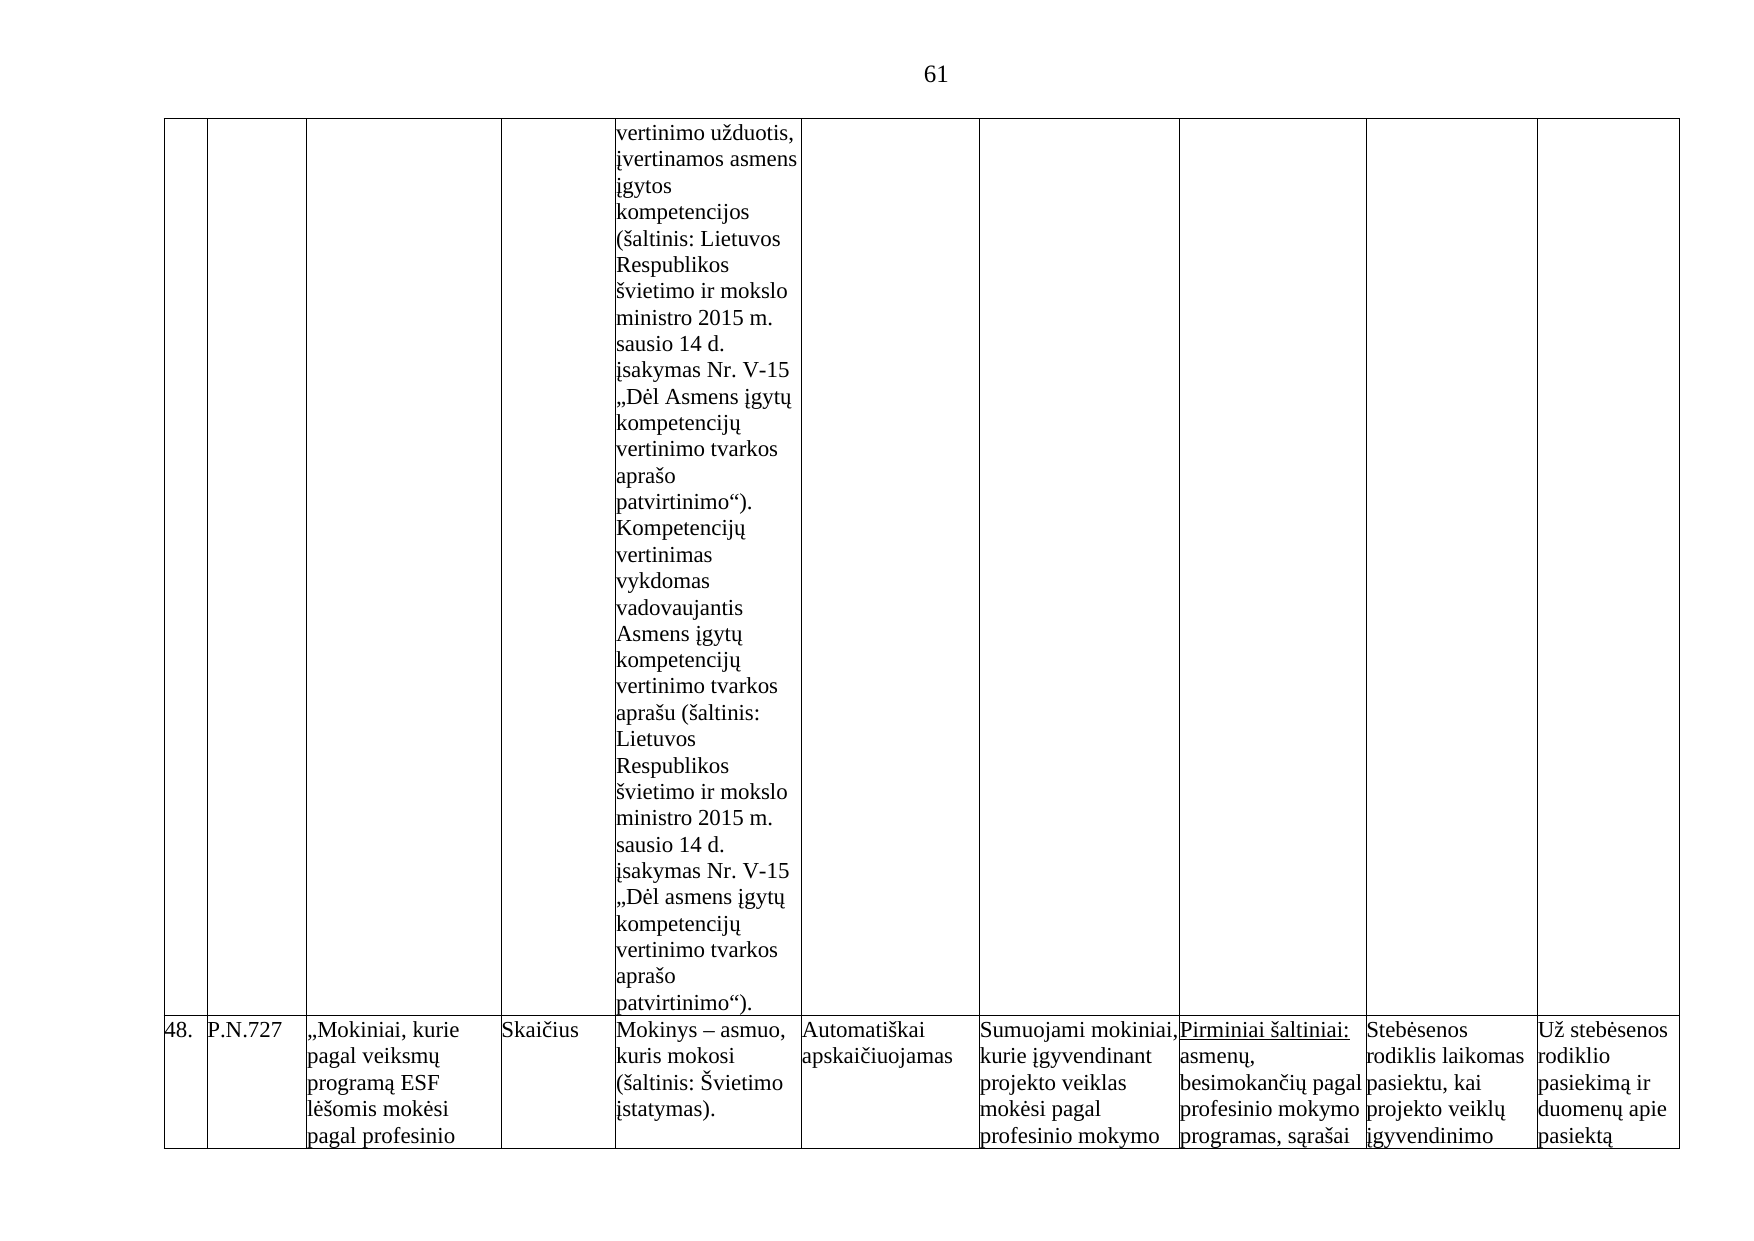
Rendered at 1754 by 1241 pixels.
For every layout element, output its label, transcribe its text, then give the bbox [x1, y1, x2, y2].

table_cell P.N.727 [208, 1016, 306, 1148]
table_cell Pirminiai šaltiniai: asmenų, besimokančių pagal profesinio mokymo programas, sąrašai [1180, 1016, 1366, 1148]
table_cell Skaičius [502, 1016, 615, 1148]
table_cell 48. [165, 1016, 207, 1148]
table_cell [1538, 119, 1679, 1015]
table_cell [208, 119, 306, 1015]
table_cell [1367, 119, 1537, 1015]
table_cell [307, 119, 501, 1015]
table_cell [165, 119, 207, 1015]
table_cell [1180, 119, 1366, 1015]
table_cell „Mokiniai, kurie pagal veiksmų programą ESF lėšomis mokėsi pagal profesinio [307, 1016, 501, 1148]
table_cell vertinimo užduotis, įvertinamos asmens įgytos kompetencijos (šaltinis: Lietuvos Respublikos švietimo ir mokslo ministro 2015 m. sausio 14 d. įsakymas Nr. V-15 „Dėl Asmens įgytų kompetencijų vertinimo tvarkos aprašo patvirtinimo“). Kompetencijų vertinimas vykdomas vadovaujantis Asmens įgytų kompetencijų vertinimo tvarkos aprašu (šaltinis: Lietuvos Respublikos švietimo ir mokslo ministro 2015 m. sausio 14 d. įsakymas Nr. V-15 „Dėl asmens įgytų kompetencijų vertinimo tvarkos aprašo patvirtinimo“). [616, 119, 801, 1015]
table_cell Automatiškai apskaičiuojamas [802, 1016, 979, 1148]
table_cell [980, 119, 1179, 1015]
table_cell [502, 119, 615, 1015]
table_cell Sumuojami mokiniai, kurie įgyvendinant projekto veiklas mokėsi pagal profesinio mokymo [980, 1016, 1179, 1148]
table_cell [802, 119, 979, 1015]
table_cell Stebėsenos rodiklis laikomas pasiektu, kai projekto veiklų įgyvendinimo [1367, 1016, 1537, 1148]
table_cell Už stebėsenos rodiklio pasiekimą ir duomenų apie pasiektą [1538, 1016, 1679, 1148]
table_cell Mokinys – asmuo, kuris mokosi (šaltinis: Švietimo įstatymas). [616, 1016, 801, 1148]
